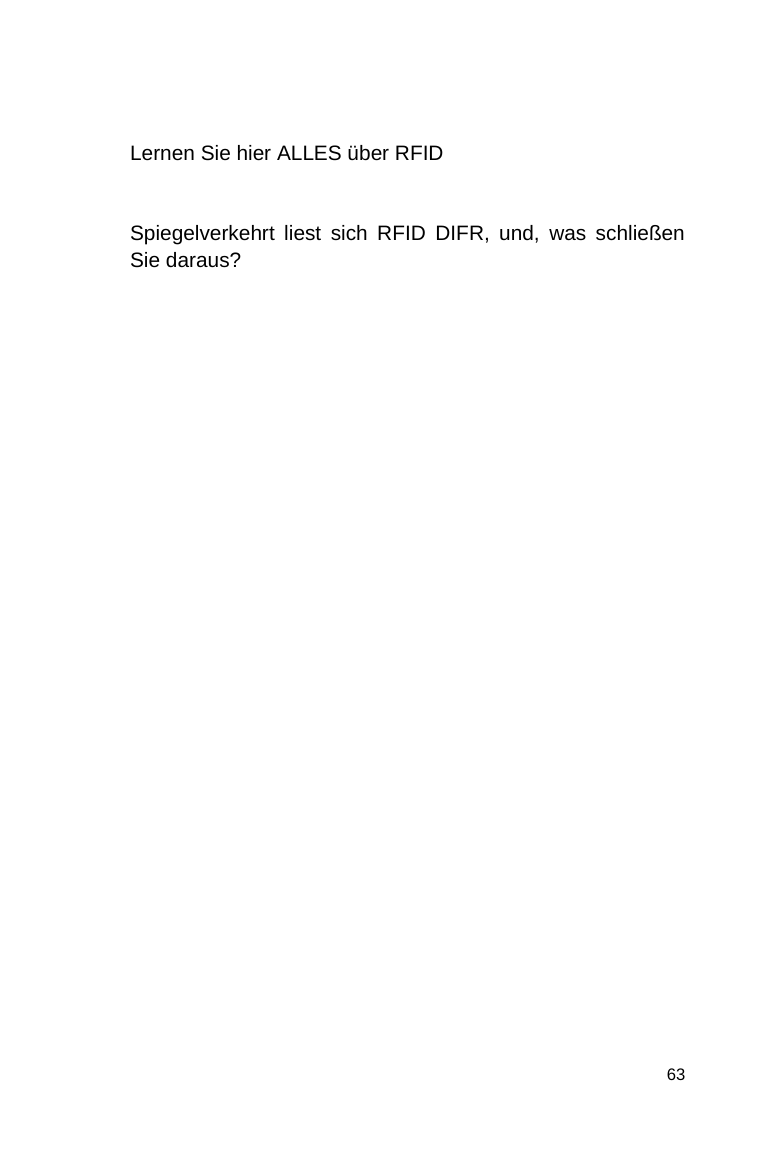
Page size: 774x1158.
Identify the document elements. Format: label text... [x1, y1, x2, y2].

text Lernen Sie hier ALLES über RFID [130, 140, 685, 164]
text Spiegelverkehrt liest sich RFID DIFR, und, was schließen Sie daraus? [130, 220, 685, 272]
